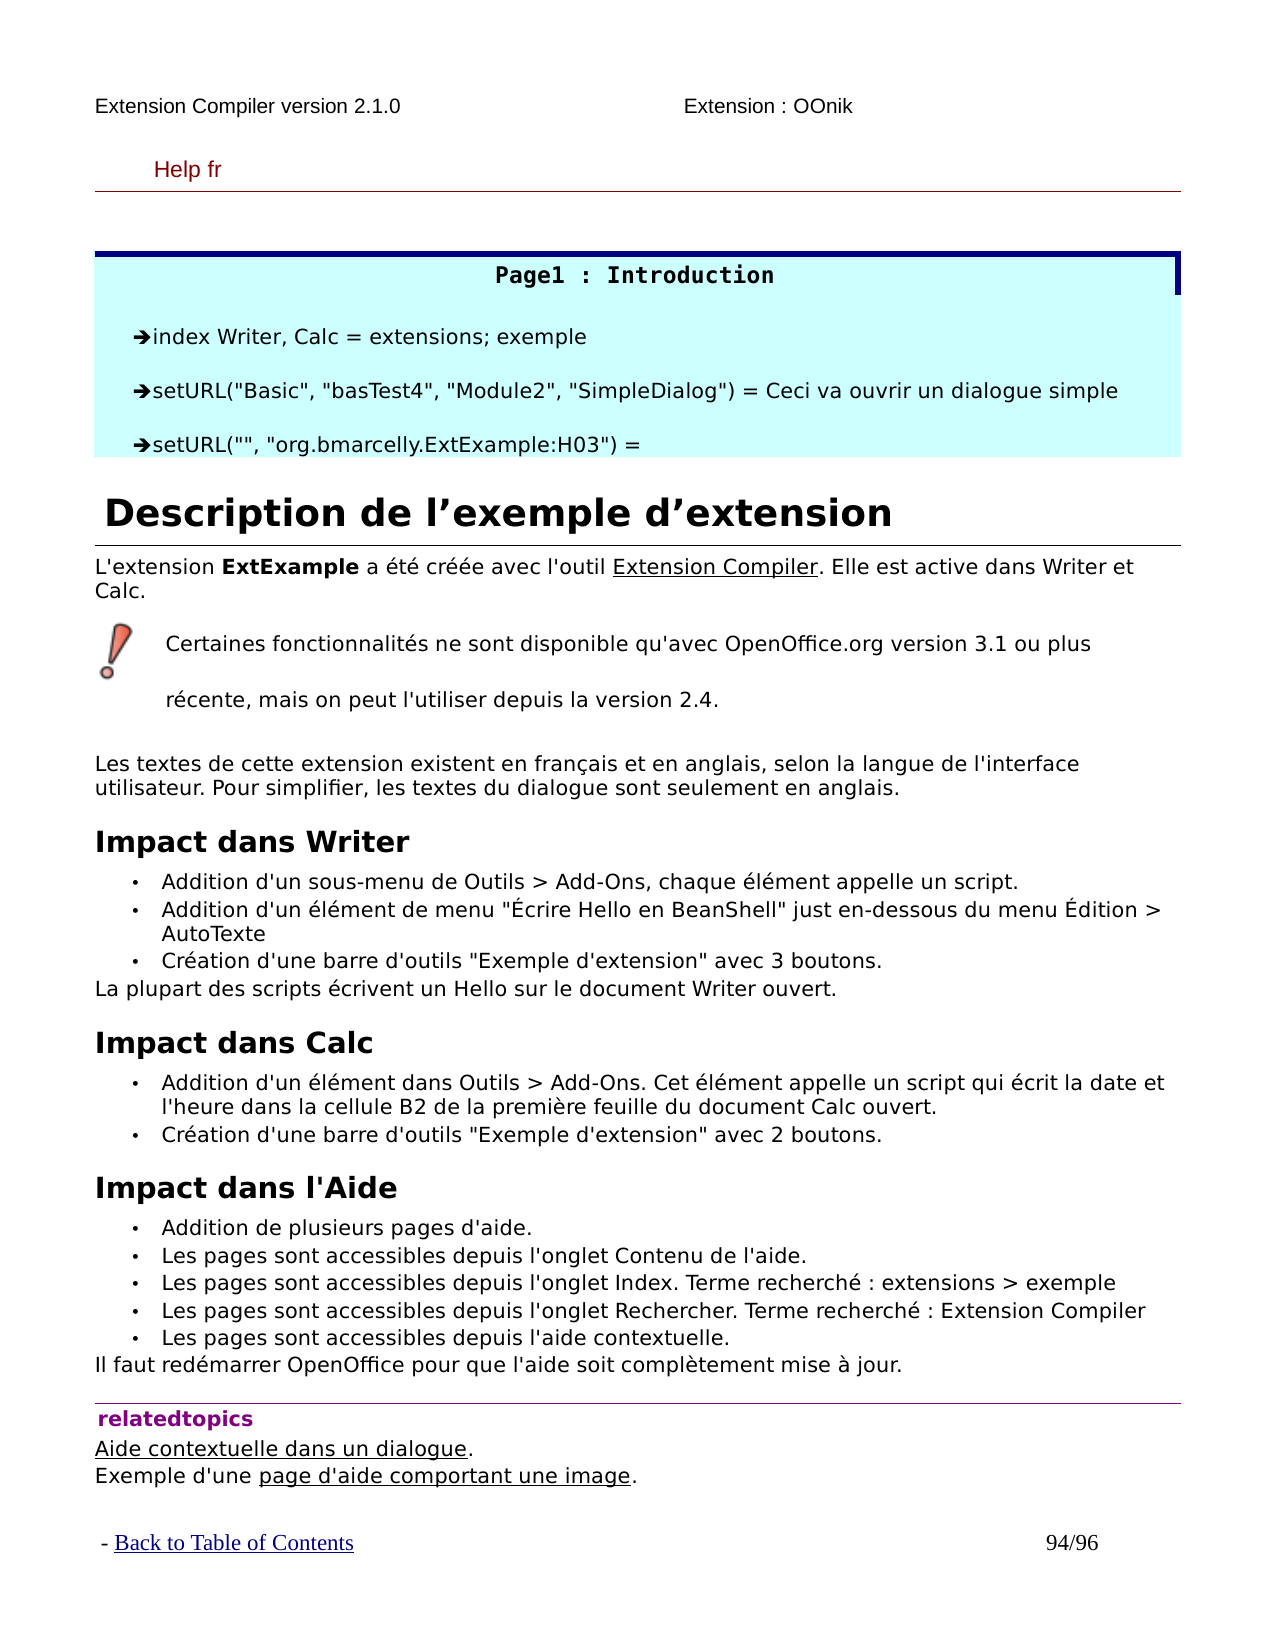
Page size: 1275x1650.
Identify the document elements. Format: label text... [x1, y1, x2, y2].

text Aide contextuelle dans un dialogue. [94, 1437, 1181, 1461]
list Addition d'un élément dans Outils > Add-Ons. Cet élément appelle un script qui écrit la date et l'heure dans la cellule B2 de la première feuille du document Calc ouvert. [132, 1071, 1181, 1119]
list Addition d'un sous-menu de Outils > Add-Ons, chaque élément appelle un script. [132, 870, 1181, 894]
list Addition d'un élément de menu "Écrire Hello en BeanShell" just en-dessous du menu Édition > AutoTexte [132, 897, 1181, 946]
list index Writer, Calc = extensions; exemple [94, 325, 1181, 349]
text Help fr [94, 147, 1181, 192]
text Exemple d'une page d'aide comportant une image. [94, 1464, 1181, 1489]
list Certaines fonctionnalités ne sont disponible qu'avec OpenOffice.org version 3.1 ou plus récente, mais on peut l'utiliser depuis la version 2.4. [94, 615, 1181, 713]
text Les textes de cette extension existent en français et en anglais, selon la langue de l'interface utilisateur. Pour simplifier, les textes du dialogue sont seulement en anglais. [94, 752, 1181, 801]
list Les pages sont accessibles depuis l'aide contextuelle. [132, 1326, 1181, 1350]
text Il faut redémarrer OpenOffice pour que l'aide soit complètement mise à jour. [94, 1353, 1181, 1378]
text La plupart des scripts écrivent un Hello sur le document Writer ouvert. [94, 977, 1181, 1001]
text Impact dans Calc [94, 1026, 1181, 1060]
text Page1 : Introduction [94, 252, 1175, 295]
list Création d'une barre d'outils "Exemple d'extension" avec 2 boutons. [132, 1122, 1181, 1147]
text L'extension ExtExample a été créée avec l'outil Extension Compiler. Elle est active dans Writer et Calc. [94, 554, 1181, 603]
list Addition de plusieurs pages d'aide. [132, 1216, 1181, 1241]
text Impact dans l'Aide [94, 1172, 1181, 1206]
text relatedtopics [94, 1404, 1181, 1434]
list Les pages sont accessibles depuis l'onglet Index. Terme recherché : extensions > exemple [132, 1271, 1181, 1296]
list Création d'une barre d'outils "Exemple d'extension" avec 3 boutons. [132, 949, 1181, 974]
list Les pages sont accessibles depuis l'onglet Rechercher. Terme recherché : Extension Compiler [132, 1298, 1181, 1323]
text Impact dans Writer [94, 826, 1181, 859]
list setURL("", "org.bmarcelly.ExtExample:H03") = [94, 433, 1181, 457]
picture [95, 616, 138, 687]
list setURL("Basic", "basTest4", "Module2", "SimpleDialog") = Ceci va ouvrir un dialogue simple [94, 379, 1181, 403]
list Les pages sont accessibles depuis l'onglet Contenu de l'aide. [132, 1244, 1181, 1268]
text Description de l’exemple d’extension [94, 482, 1181, 545]
